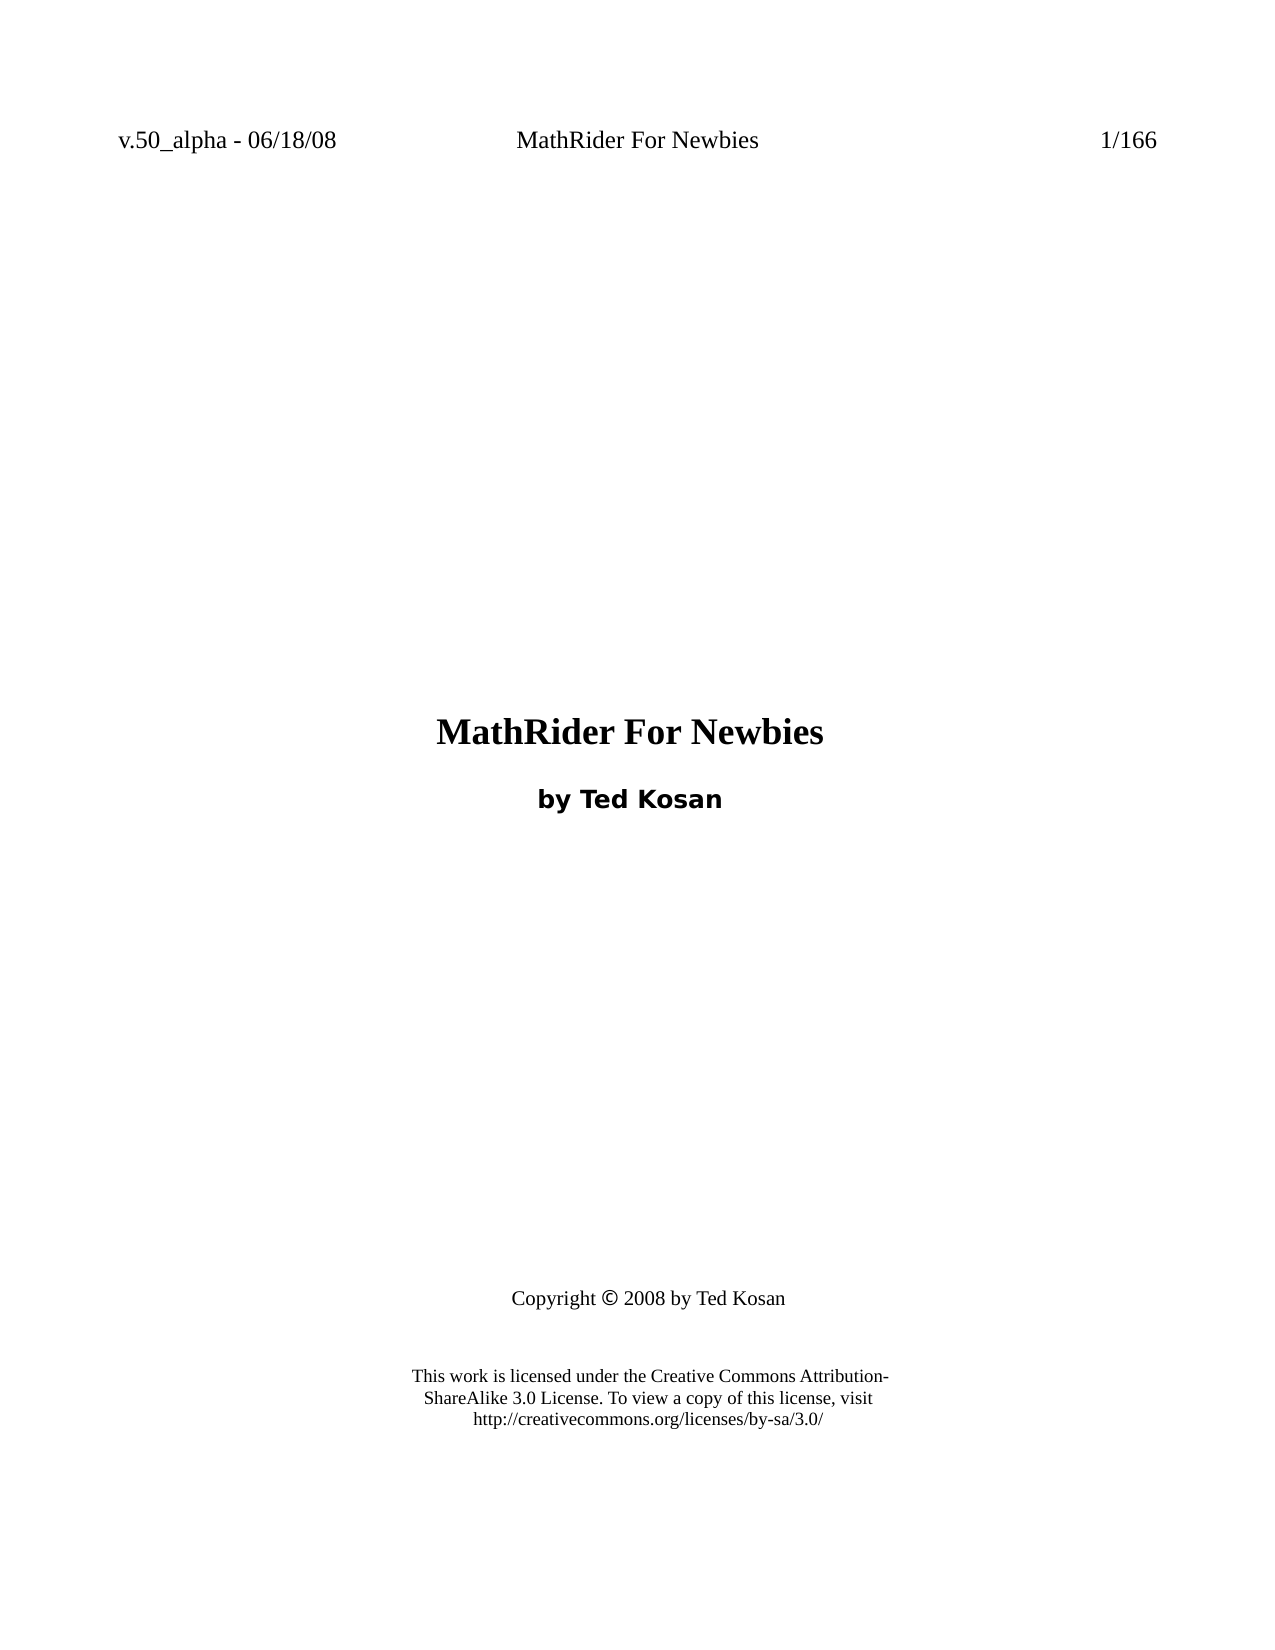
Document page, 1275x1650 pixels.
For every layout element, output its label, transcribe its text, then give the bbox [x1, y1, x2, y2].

text Copyright © 2008 by Ted Kosan [382, 1283, 915, 1311]
text by Ted Kosan [427, 785, 832, 814]
text This work is licensed under the Creative Commons Attribution-ShareAlike 3.0 License. To view a copy of this license, visit http://creativecommons.org/licenses/by-sa/3.0/ [382, 1365, 915, 1430]
text MathRider For Newbies [427, 710, 832, 753]
